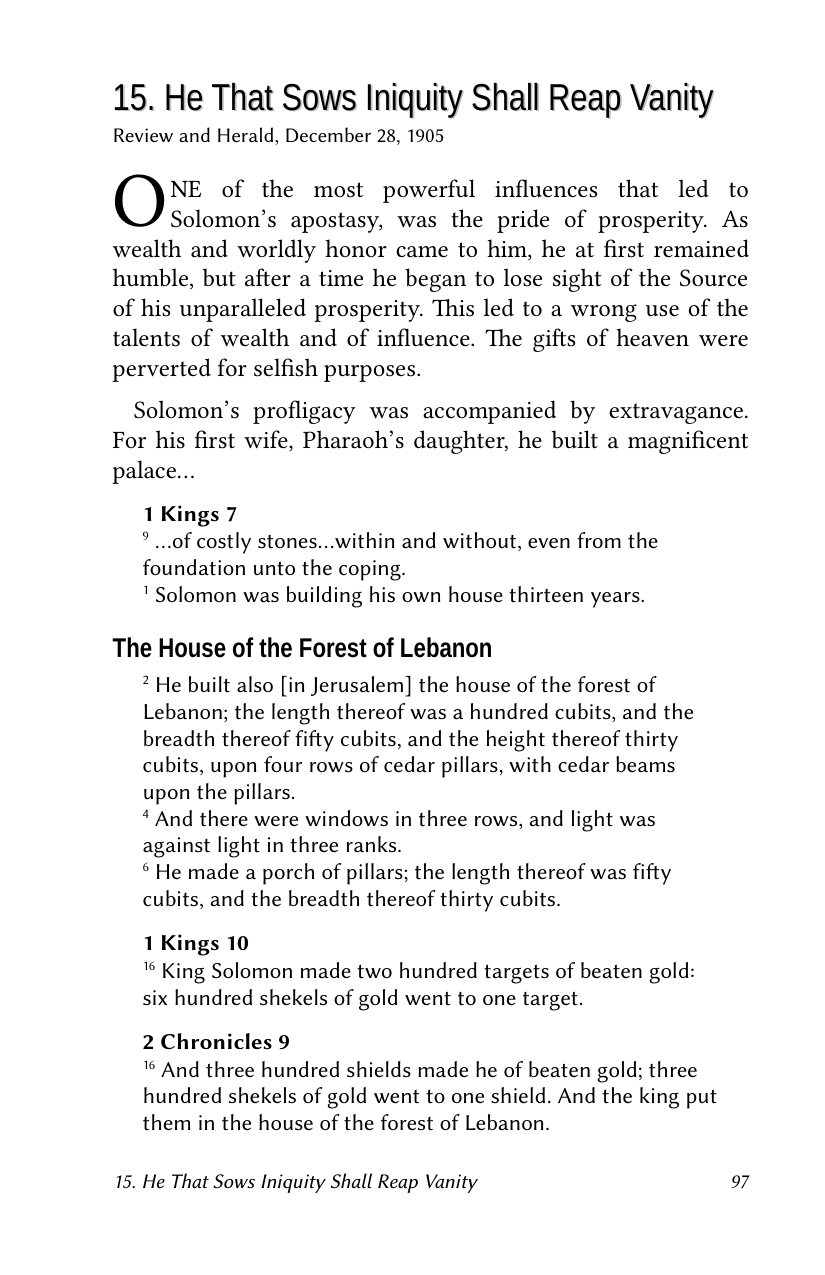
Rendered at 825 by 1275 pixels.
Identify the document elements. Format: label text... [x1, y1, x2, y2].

text 2 Chronicles 9 [142, 1029, 750, 1055]
text 16 And three hundred shields made he of beaten gold; three hundred shekels of gold went to one shield. And the king put them in the house of the forest of Lebanon. [142, 1057, 720, 1136]
text 9 ...of costly stones...within and without, even from the foundation unto the coping. [142, 528, 720, 581]
text 1 Solomon was building his own house thirteen years. [142, 582, 720, 608]
text 16 King Solomon made two hundred targets of beaten gold: six hundred shekels of gold went to one target. [142, 958, 720, 1011]
subtitle The House of the Forest of Lebanon [112, 632, 750, 663]
text 1 Kings 10 [142, 930, 750, 956]
text 6 He made a porch of pillars; the length thereof was fifty cubits, and the breadth thereof thirty cubits. [142, 859, 720, 912]
text ONE of the most powerful influences that led to Solomon’s apostasy, was the pride of prosperity. As wealth and worldly honor came to him, he at first remained humble, but after a time he began to lose sight of the Source of his unparalleled prosperity. This led to a wrong use of the talents of wealth and of influence. The gifts of heaven were perverted for selfish purposes. [112, 175, 750, 383]
text 2 He built also [in Jerusalem] the house of the forest of Lebanon; the length thereof was a hundred cubits, and the breadth thereof fifty cubits, and the height thereof thirty cubits, upon four rows of cedar pillars, with cedar beams upon the pillars. [142, 672, 720, 805]
text Review and Herald, December 28, 1905 [112, 124, 750, 148]
text 4 And there were windows in three rows, and light was against light in three ranks. [142, 806, 720, 858]
title He That Sows Iniquity Shall Reap Vanity [112, 75, 750, 118]
text 1 Kings 7 [142, 501, 750, 527]
text Solomon’s profligacy was accompanied by extravagance. For his first wife, Pharaoh’s daughter, he built a magnificent palace… [112, 396, 750, 484]
